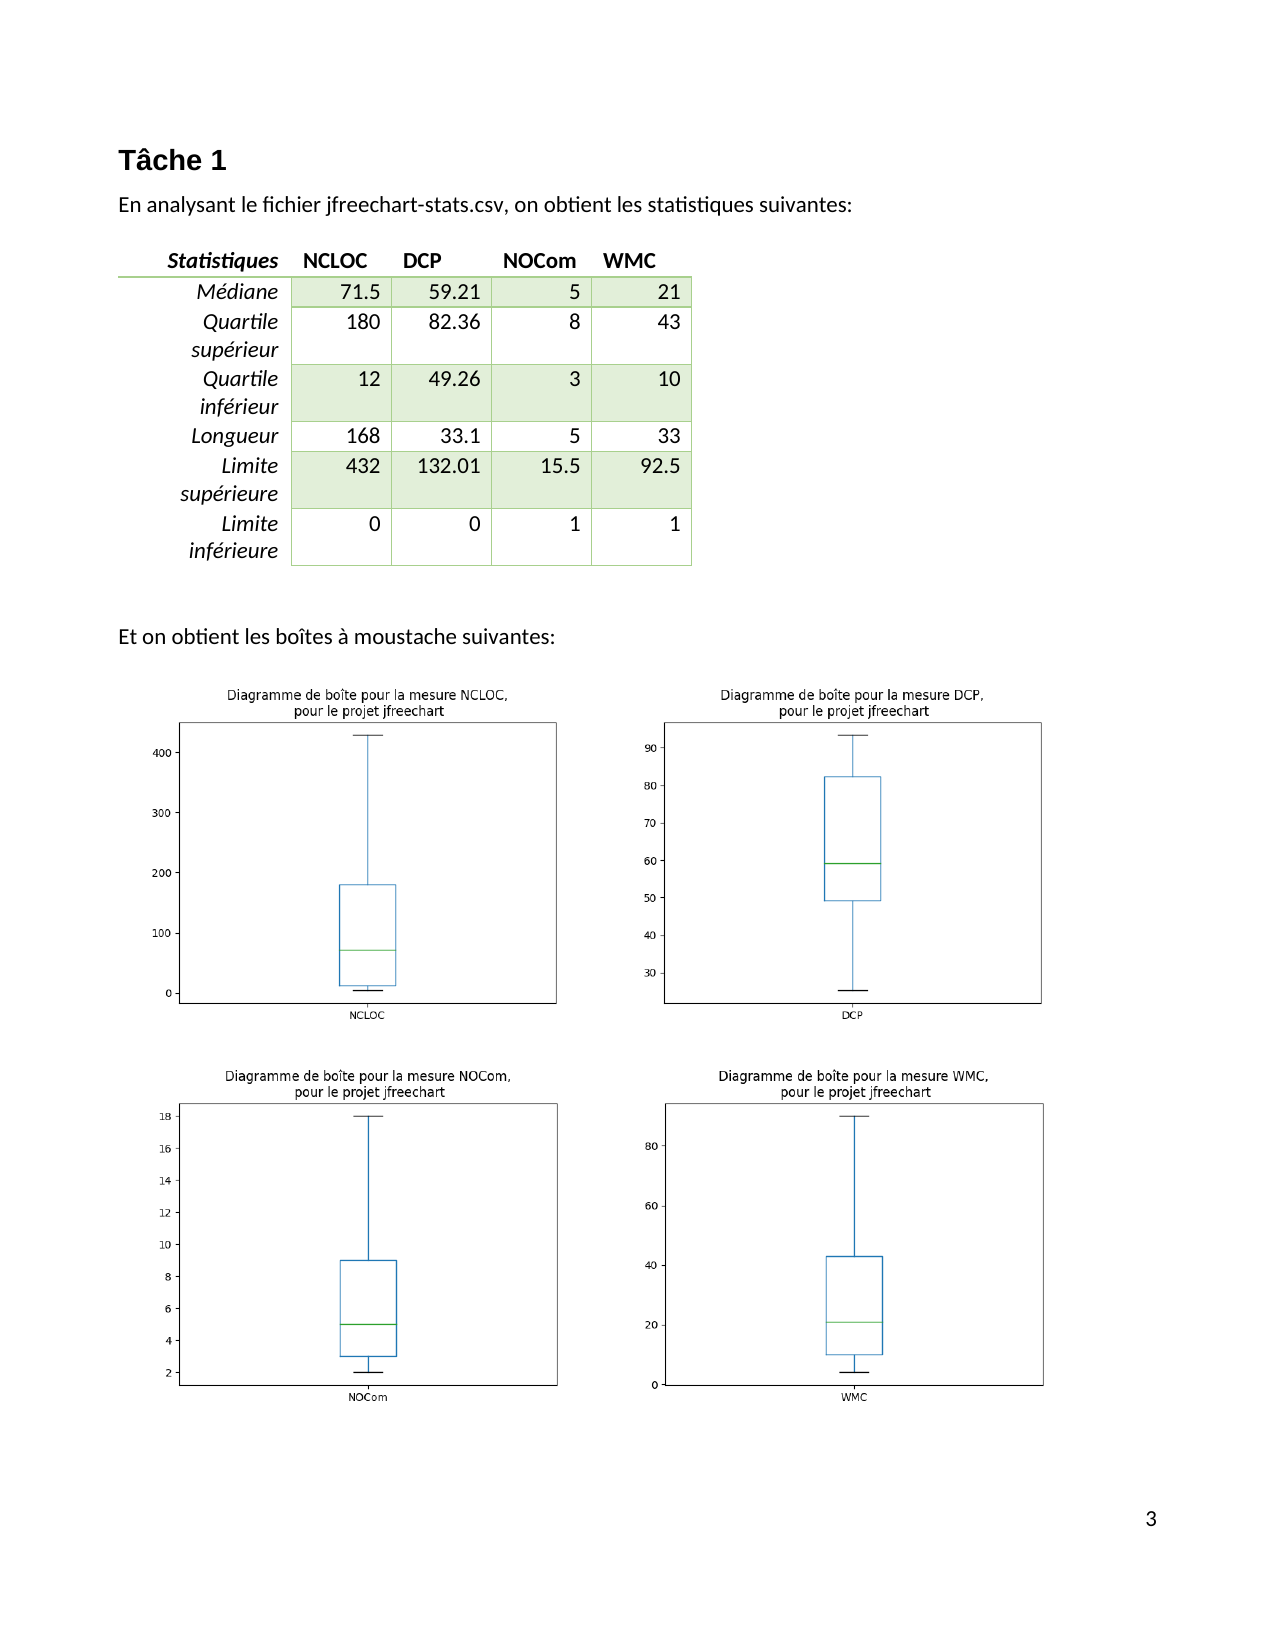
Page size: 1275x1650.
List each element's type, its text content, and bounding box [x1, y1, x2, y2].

table_cell Limite supérieure [118, 451, 291, 508]
table_cell 10 [592, 365, 691, 421]
table_cell 0 [292, 509, 391, 565]
table_cell Limite inférieure [118, 508, 291, 565]
table_cell 432 [292, 452, 391, 508]
table_cell 0 [392, 509, 491, 565]
table_cell 12 [292, 365, 391, 421]
table_cell Quartile supérieur [118, 306, 291, 363]
picture [118, 678, 1089, 1043]
table_cell 132.01 [392, 452, 491, 508]
picture [118, 1059, 1091, 1425]
table_cell Longueur [118, 421, 291, 451]
table_header Statistiques [118, 246, 292, 276]
table_header NOCom [492, 246, 592, 276]
table_cell 59.21 [392, 278, 491, 306]
text Et on obtient les boîtes à moustache suivantes: [118, 622, 1157, 650]
table_cell 5 [492, 278, 591, 306]
table_cell 8 [492, 308, 591, 363]
table_cell 5 [492, 422, 591, 451]
table_cell 1 [592, 509, 691, 565]
table_cell 180 [292, 308, 391, 363]
table_cell 3 [492, 365, 591, 421]
table_cell 21 [592, 278, 691, 306]
table_cell 49.26 [392, 365, 491, 421]
table_cell Quartile inférieur [118, 364, 291, 421]
table_cell 92.5 [592, 452, 691, 508]
table_header WMC [592, 246, 692, 276]
table_cell 1 [492, 509, 591, 565]
table_cell 168 [292, 422, 391, 451]
table_header NCLOC [292, 246, 392, 276]
table_cell 43 [592, 308, 691, 363]
table_cell 33 [592, 422, 691, 451]
text En analysant le fichier jfreechart-stats.csv, on obtient les statistiques suivantes: [118, 190, 1157, 218]
subtitle Tâche 1 [118, 143, 1157, 177]
table_cell 82.36 [392, 308, 491, 363]
table_cell 33.1 [392, 422, 491, 451]
table_cell 71.5 [292, 278, 391, 306]
table_cell Médiane [118, 278, 291, 306]
table_cell 15.5 [492, 452, 591, 508]
table_header DCP [392, 246, 492, 276]
